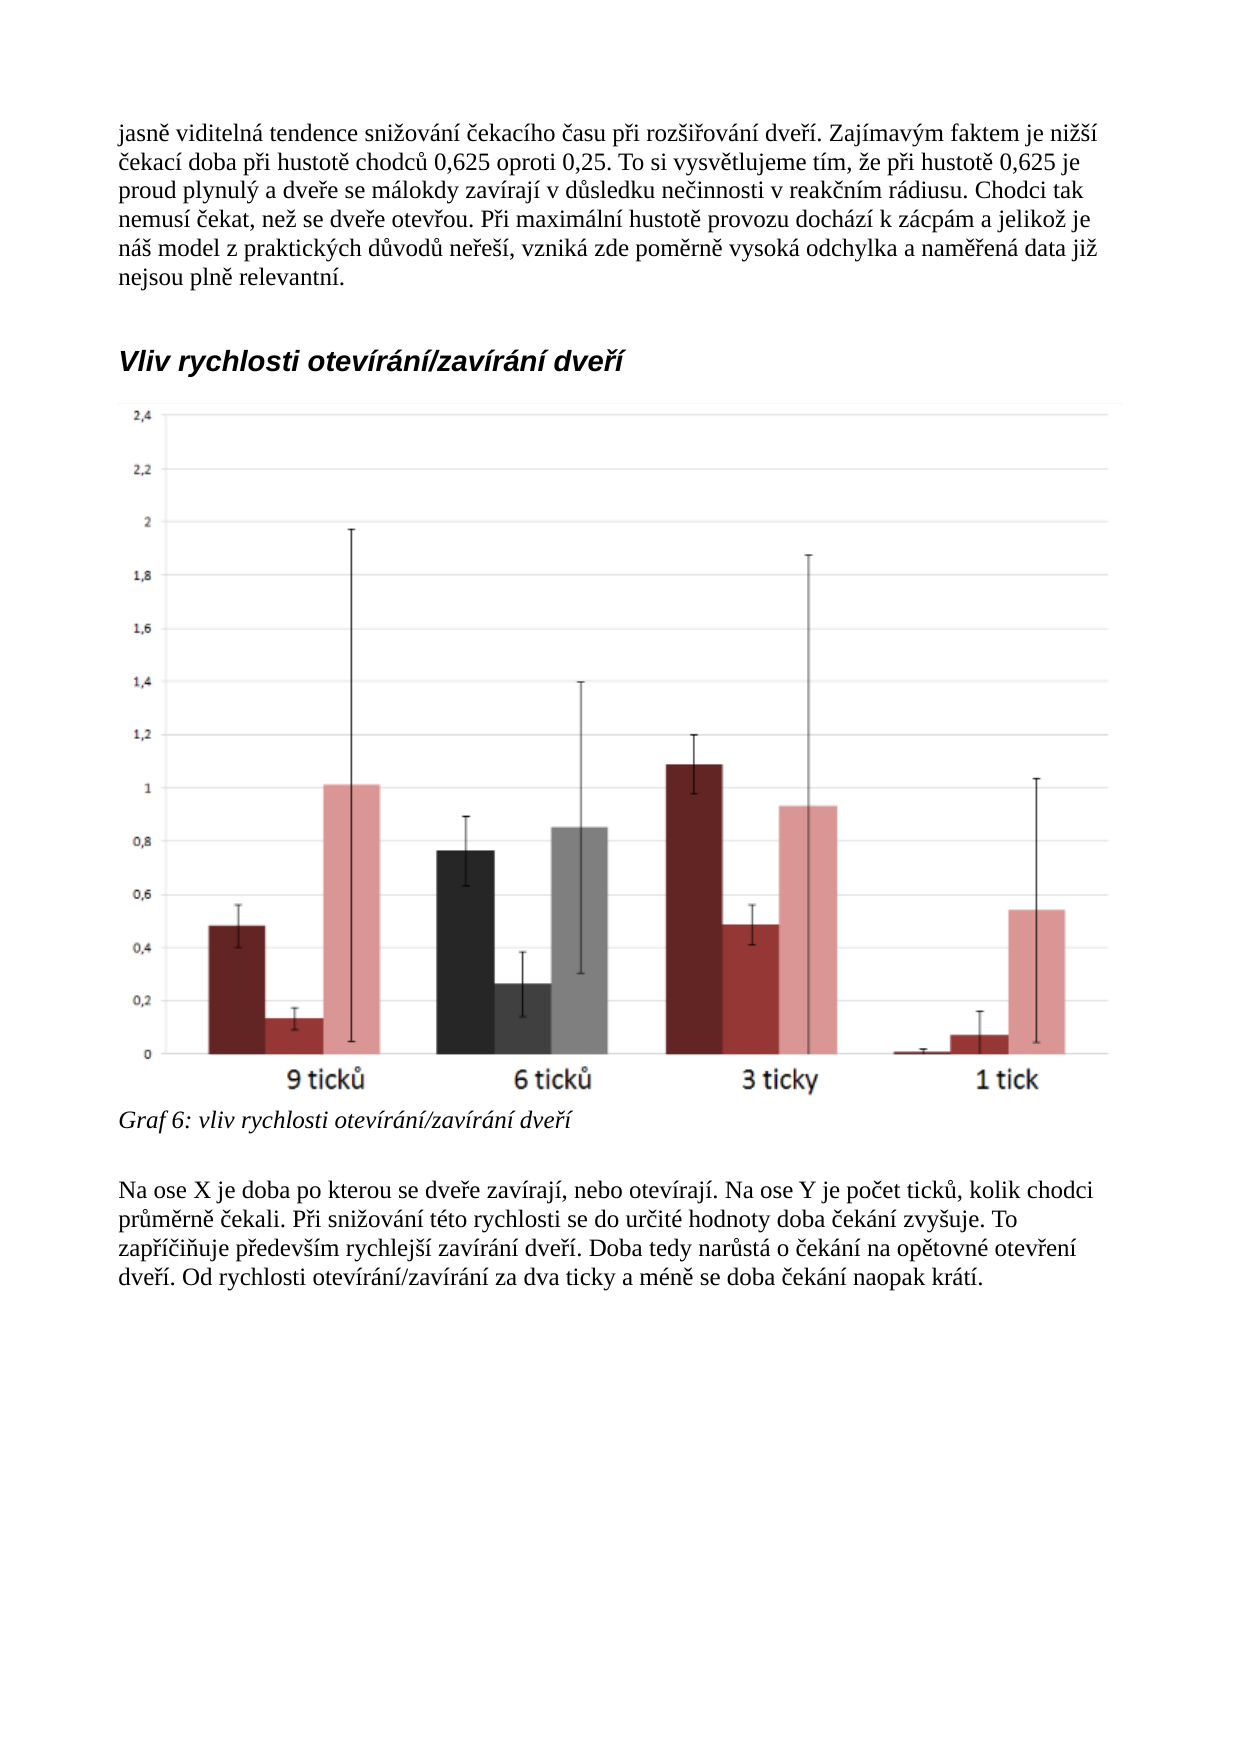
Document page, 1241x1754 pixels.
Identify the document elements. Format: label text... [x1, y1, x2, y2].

text Na ose X je doba po kterou se dveře zavírají, nebo otevírají. Na ose Y je počet ticků, kolik chodci průměrně čekali. Při snižování této rychlosti se do určité hodnoty doba čekání zvyšuje. To zapříčiňuje především rychlejší zavírání dveří. Doba tedy narůstá o čekání na opětovné otevření dveří. Od rychlosti otevírání/zavírání za dva ticky a méně se doba čekání naopak krátí. [118, 1175, 1122, 1290]
text jasně viditelná tendence snižování čekacího času při rozšiřování dveří. Zajímavým faktem je nižší čekací doba při hustotě chodců 0,625 oproti 0,25. To si vysvětlujeme tím, že při hustotě 0,625 je proud plynulý a dveře se málokdy zavírají v důsledku nečinnosti v reakčním rádiusu. Chodci tak nemusí čekat, než se dveře otevřou. Při maximální hustotě provozu dochází k zácpám a jelikož je náš model z praktických důvodů neřeší, vzniká zde poměrně vysoká odchylka a naměřená data již nejsou plně relevantní. [118, 118, 1122, 291]
subtitle Vliv rychlosti otevírání/zavírání dveří [118, 344, 1122, 378]
text Graf 6: vliv rychlosti otevírání/zavírání dveří [118, 1106, 1122, 1134]
